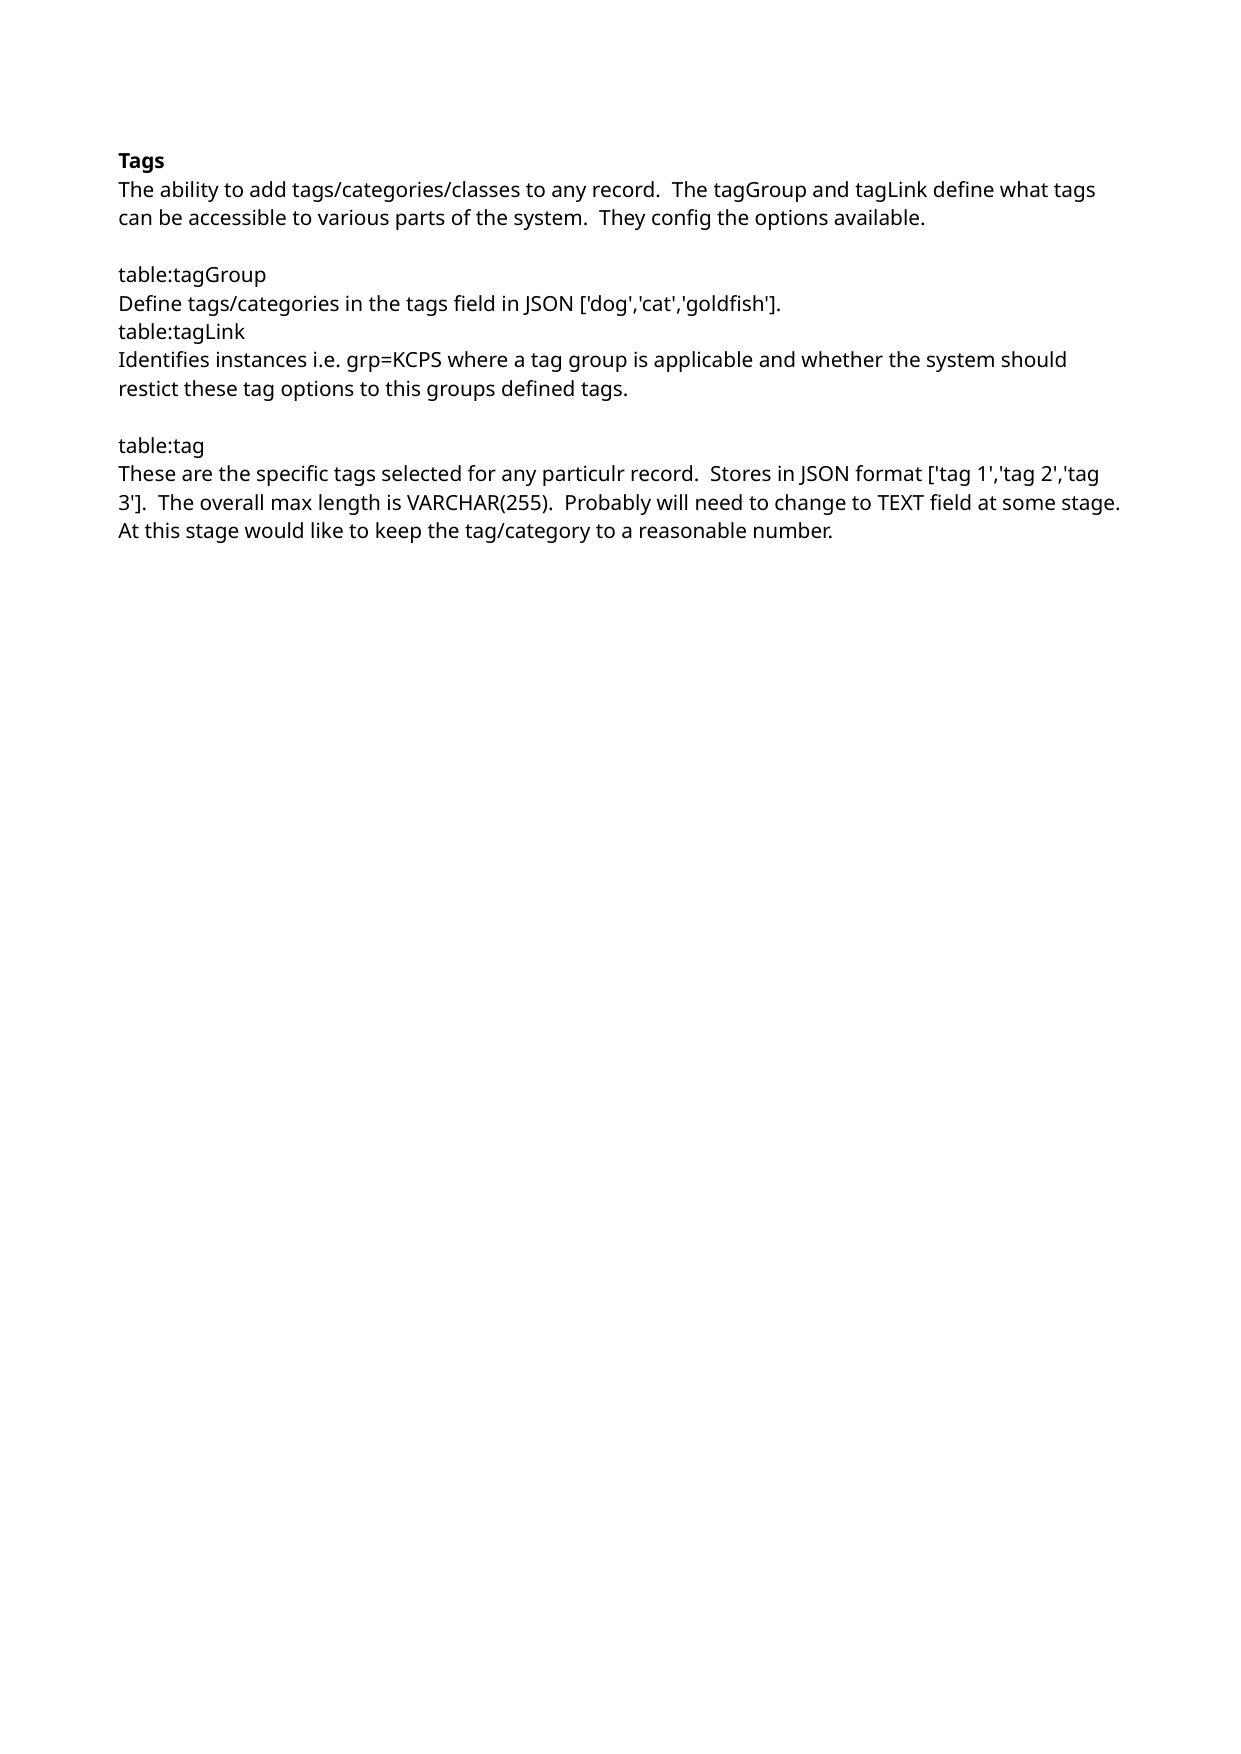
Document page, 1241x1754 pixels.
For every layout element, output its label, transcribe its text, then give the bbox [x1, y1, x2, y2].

text Tags [118, 147, 1122, 175]
text These are the specific tags selected for any particulr record. Stores in JSON format ['tag 1','tag 2','tag 3']. The overall max length is VARCHAR(255). Probably will need to change to TEXT field at some stage. At this stage would like to keep the tag/category to a reasonable number. [118, 459, 1122, 545]
text table:tagGroup [118, 260, 1122, 289]
text table:tag [118, 431, 1122, 459]
text The ability to add tags/categories/classes to any record. The tagGroup and tagLink define what tags can be accessible to various parts of the system. They config the options available. [118, 175, 1122, 232]
text table:tagLink [118, 317, 1122, 346]
text Define tags/categories in the tags field in JSON ['dog','cat','goldfish']. [118, 289, 1122, 317]
text Identifies instances i.e. grp=KCPS where a tag group is applicable and whether the system should restict these tag options to this groups defined tags. [118, 346, 1122, 402]
